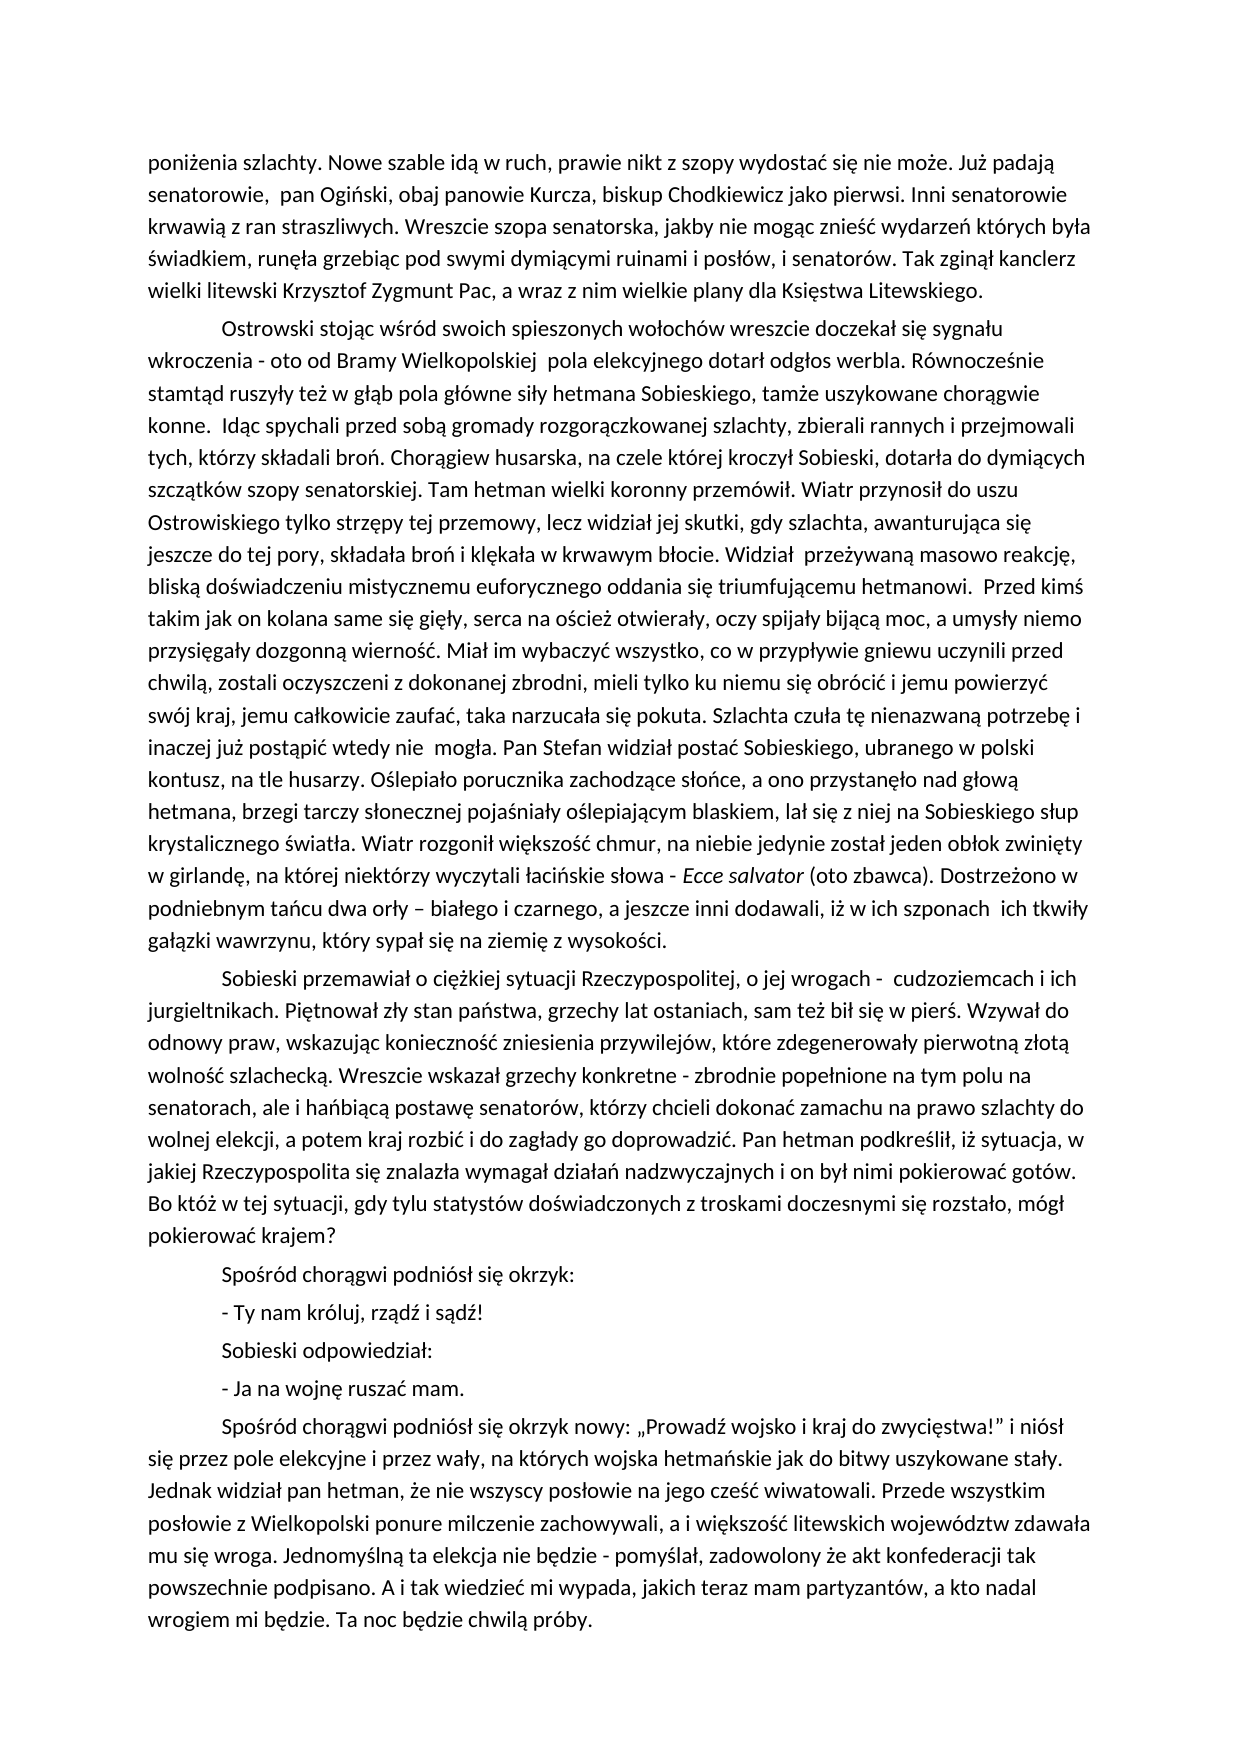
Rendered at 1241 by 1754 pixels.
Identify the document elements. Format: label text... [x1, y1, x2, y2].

text Spośród chorągwi podniósł się okrzyk nowy: „Prowadź wojsko i kraj do zwycięstwa!” i niósł się przez pole elekcyjne i przez wały, na których wojska hetmańskie jak do bitwy uszykowane stały. Jednak widział pan hetman, że nie wszyscy posłowie na jego cześć wiwatowali. Przede wszystkim posłowie z Wielkopolski ponure milczenie zachowywali, a i większość litewskich województw zdawała mu się wroga. Jednomyślną ta elekcja nie będzie - pomyślał, zadowolony że akt konfederacji tak powszechnie podpisano. A i tak wiedzieć mi wypada, jakich teraz mam partyzantów, a kto nadal wrogiem mi będzie. Ta noc będzie chwilą próby. [148, 1412, 1093, 1633]
text Ostrowski stojąc wśród swoich spieszonych wołochów wreszcie doczekał się sygnału wkroczenia - oto od Bramy Wielkopolskiej pola elekcyjnego dotarł odgłos werbla. Równocześnie stamtąd ruszyły też w głąb pola główne siły hetmana Sobieskiego, tamże uszykowane chorągwie konne. Idąc spychali przed sobą gromady rozgorączkowanej szlachty, zbierali rannych i przejmowali tych, którzy składali broń. Chorągiew husarska, na czele której kroczył Sobieski, dotarła do dymiących szczątków szopy senatorskiej. Tam hetman wielki koronny przemówił. Wiatr przynosił do uszu Ostrowiskiego tylko strzępy tej przemowy, lecz widział jej skutki, gdy szlachta, awanturująca się jeszcze do tej pory, składała broń i klękała w krwawym błocie. Widział przeżywaną masowo reakcję, bliską doświadczeniu mistycznemu euforycznego oddania się triumfującemu hetmanowi. Przed kimś takim jak on kolana same się gięły, serca na oścież otwierały, oczy spijały bijącą moc, a umysły niemo przysięgały dozgonną wierność. Miał im wybaczyć wszystko, co w przypływie gniewu uczynili przed chwilą, zostali oczyszczeni z dokonanej zbrodni, mieli tylko ku niemu się obrócić i jemu powierzyć swój kraj, jemu całkowicie zaufać, taka narzucała się pokuta. Szlachta czuła tę nienazwaną potrzebę i inaczej już postąpić wtedy nie mogła. Pan Stefan widział postać Sobieskiego, ubranego w polski kontusz, na tle husarzy. Oślepiało porucznika zachodzące słońce, a ono przystanęło nad głową hetmana, brzegi tarczy słonecznej pojaśniały oślepiającym blaskiem, lał się z niej na Sobieskiego słup krystalicznego światła. Wiatr rozgonił większość chmur, na niebie jedynie został jeden obłok zwinięty w girlandę, na której niektórzy wyczytali łacińskie słowa - Ecce salvator (oto zbawca). Dostrzeżono w podniebnym tańcu dwa orły – białego i czarnego, a jeszcze inni dodawali, iż w ich szponach ich tkwiły gałązki wawrzynu, który sypał się na ziemię z wysokości. [148, 314, 1093, 954]
text Sobieski przemawiał o ciężkiej sytuacji Rzeczypospolitej, o jej wrogach - cudzoziemcach i ich jurgieltnikach. Piętnował zły stan państwa, grzechy lat ostaniach, sam też bił się w pierś. Wzywał do odnowy praw, wskazując konieczność zniesienia przywilejów, które zdegenerowały pierwotną złotą wolność szlachecką. Wreszcie wskazał grzechy konkretne - zbrodnie popełnione na tym polu na senatorach, ale i hańbiącą postawę senatorów, którzy chcieli dokonać zamachu na prawo szlachty do wolnej elekcji, a potem kraj rozbić i do zagłady go doprowadzić. Pan hetman podkreślił, iż sytuacja, w jakiej Rzeczypospolita się znalazła wymagał działań nadzwyczajnych i on był nimi pokierować gotów. Bo któż w tej sytuacji, gdy tylu statystów doświadczonych z troskami doczesnymi się rozstało, mógł pokierować krajem? [148, 964, 1093, 1250]
text - Ja na wojnę ruszać mam. [148, 1374, 1093, 1402]
text Spośród chorągwi podniósł się okrzyk: [148, 1260, 1093, 1288]
text poniżenia szlachty. Nowe szable idą w ruch, prawie nikt z szopy wydostać się nie może. Już padają senatorowie, pan Ogiński, obaj panowie Kurcza, biskup Chodkiewicz jako pierwsi. Inni senatorowie krwawią z ran straszliwych. Wreszcie szopa senatorska, jakby nie mogąc znieść wydarzeń których była świadkiem, runęła grzebiąc pod swymi dymiącymi ruinami i posłów, i senatorów. Tak zginął kanclerz wielki litewski Krzysztof Zygmunt Pac, a wraz z nim wielkie plany dla Księstwa Litewskiego. [148, 148, 1093, 304]
text Sobieski odpowiedział: [148, 1336, 1093, 1364]
text - Ty nam króluj, rządź i sądź! [148, 1298, 1093, 1326]
